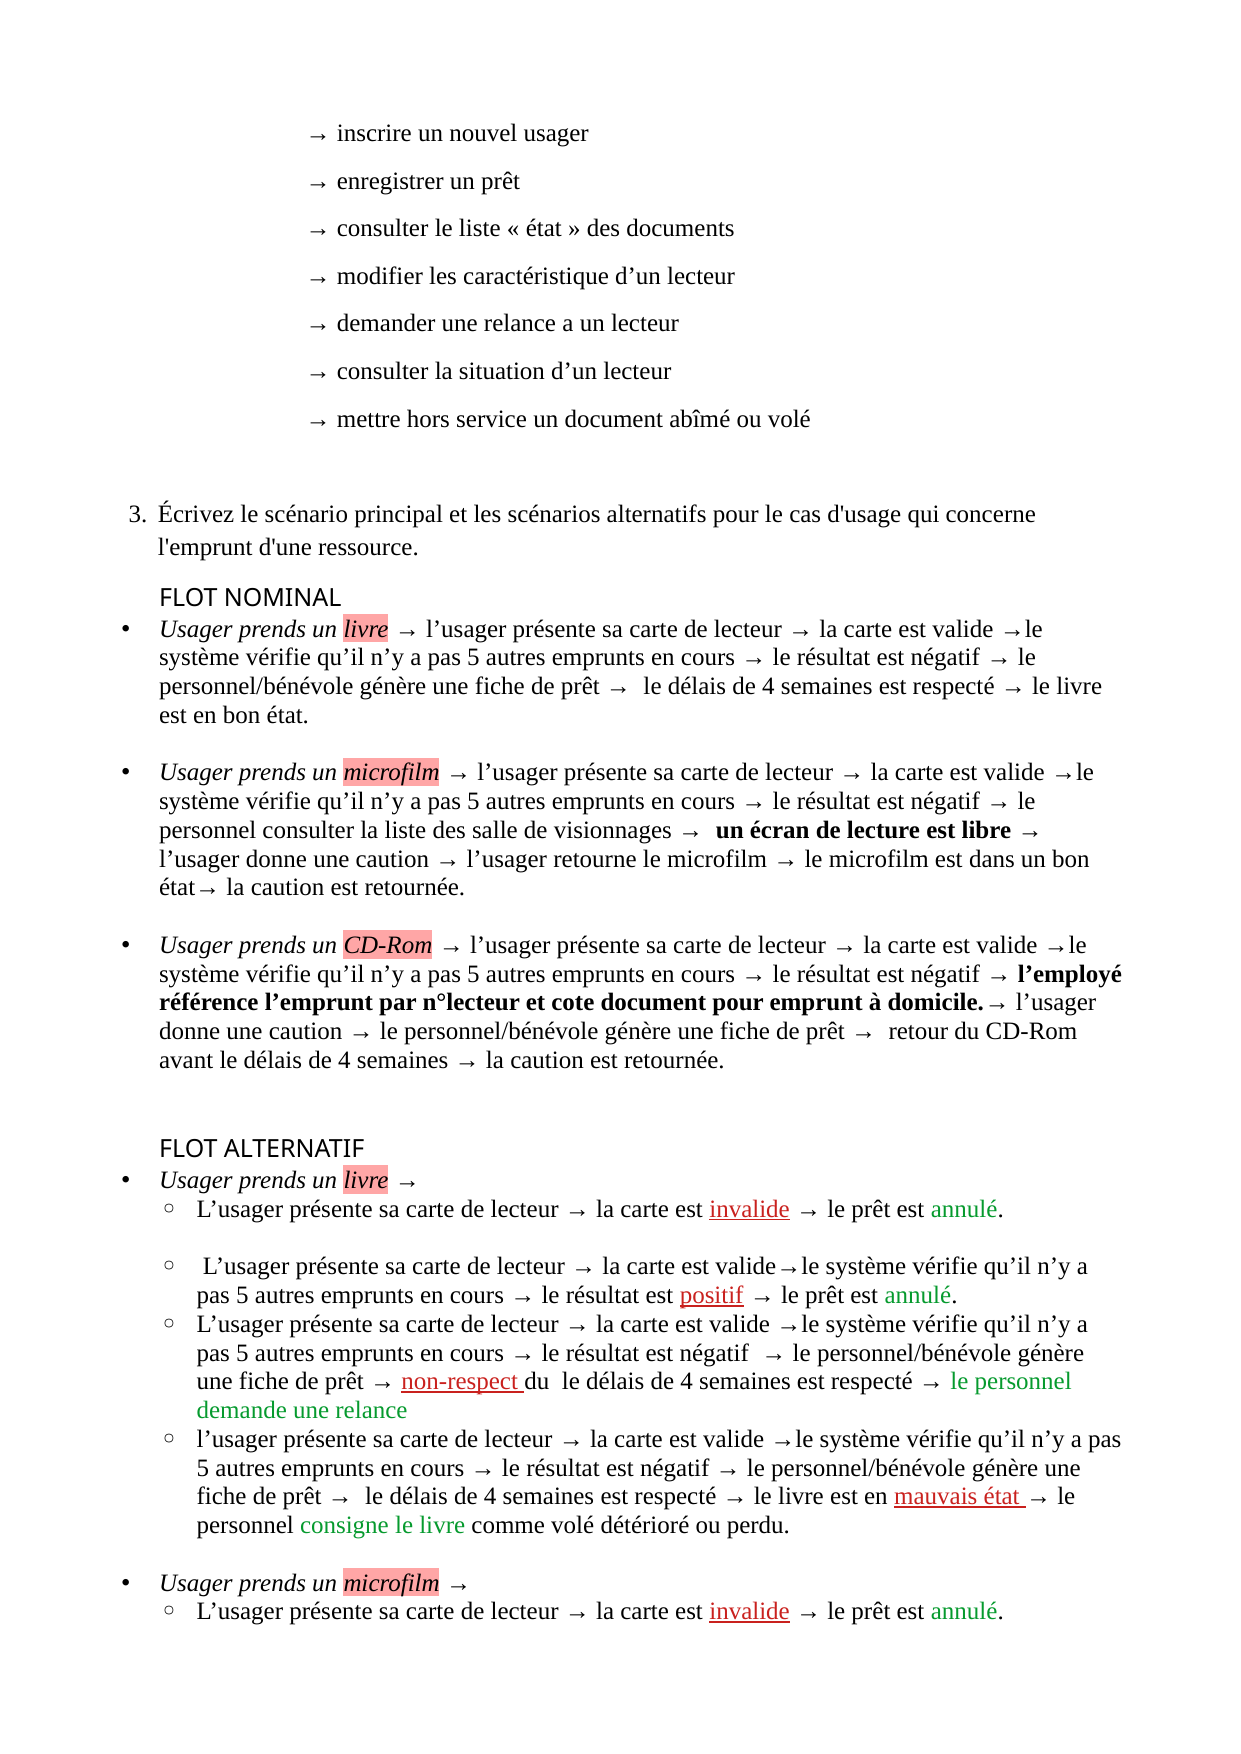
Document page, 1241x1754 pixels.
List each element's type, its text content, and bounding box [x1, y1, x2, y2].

text → modifier les caractéristique d’un lecteur [84, 261, 1122, 290]
list Usager prends un microfilm → l’usager présente sa carte de lecteur → la carte est valide →le système vérifie qu’il n’y a pas 5 autres emprunts en cours → le résultat est négatif → le personnel consulter la liste des salle de visionnages → un écran de lecture est libre → l’usager donne une caution → l’usager retourne le microfilm → le microfilm est dans un bon état→ la caution est retournée. [121, 757, 1122, 901]
text → demander une relance a un lecteur [84, 308, 1122, 337]
list Usager prends un CD-Rom → l’usager présente sa carte de lecteur → la carte est valide →le système vérifie qu’il n’y a pas 5 autres emprunts en cours → le résultat est négatif → l’employé référence l’emprunt par n°lecteur et cote document pour emprunt à domicile.→ l’usager donne une caution → le personnel/bénévole génère une fiche de prêt → retour du CD-Rom avant le délais de 4 semaines → la caution est retournée. [121, 930, 1122, 1074]
text → enregistrer un prêt [84, 166, 1122, 194]
list l’usager présente sa carte de lecteur → la carte est valide →le système vérifie qu’il n’y a pas 5 autres emprunts en cours → le résultat est négatif → le personnel/bénévole génère une fiche de prêt → le délais de 4 semaines est respecté → le livre est en mauvais état → le personnel consigne le livre comme volé détérioré ou perdu. [159, 1424, 1122, 1539]
list L’usager présente sa carte de lecteur → la carte est invalide → le prêt est annulé. [159, 1194, 1122, 1223]
list Usager prends un microfilm → [121, 1568, 1122, 1596]
list L’usager présente sa carte de lecteur → la carte est valide→le système vérifie qu’il n’y a pas 5 autres emprunts en cours → le résultat est positif → le prêt est annulé. [159, 1251, 1122, 1309]
list Usager prends un livre → l’usager présente sa carte de lecteur → la carte est valide →le système vérifie qu’il n’y a pas 5 autres emprunts en cours → le résultat est négatif → le personnel/bénévole génère une fiche de prêt → le délais de 4 semaines est respecté → le livre est en bon état. [121, 614, 1122, 729]
list Usager prends un livre → [121, 1165, 1122, 1194]
list FLOT NOMINAL [121, 579, 1122, 614]
list L’usager présente sa carte de lecteur → la carte est valide →le système vérifie qu’il n’y a pas 5 autres emprunts en cours → le résultat est négatif → le personnel/bénévole génère une fiche de prêt → non-respect du le délais de 4 semaines est respecté → le personnel demande une relance [159, 1309, 1122, 1424]
text → mettre hors service un document abîmé ou volé [84, 404, 1122, 432]
text → consulter le liste « état » des documents [84, 213, 1122, 242]
list L’usager présente sa carte de lecteur → la carte est invalide → le prêt est annulé. [159, 1596, 1122, 1625]
text → consulter la situation d’un lecteur [84, 356, 1122, 385]
list Écrivez le scénario principal et les scénarios alternatifs pour le cas d'usage qui concerne l'emprunt d'une ressource. [128, 499, 1122, 561]
list FLOT ALTERNATIF [121, 1131, 1122, 1165]
text → inscrire un nouvel usager [84, 118, 1122, 147]
